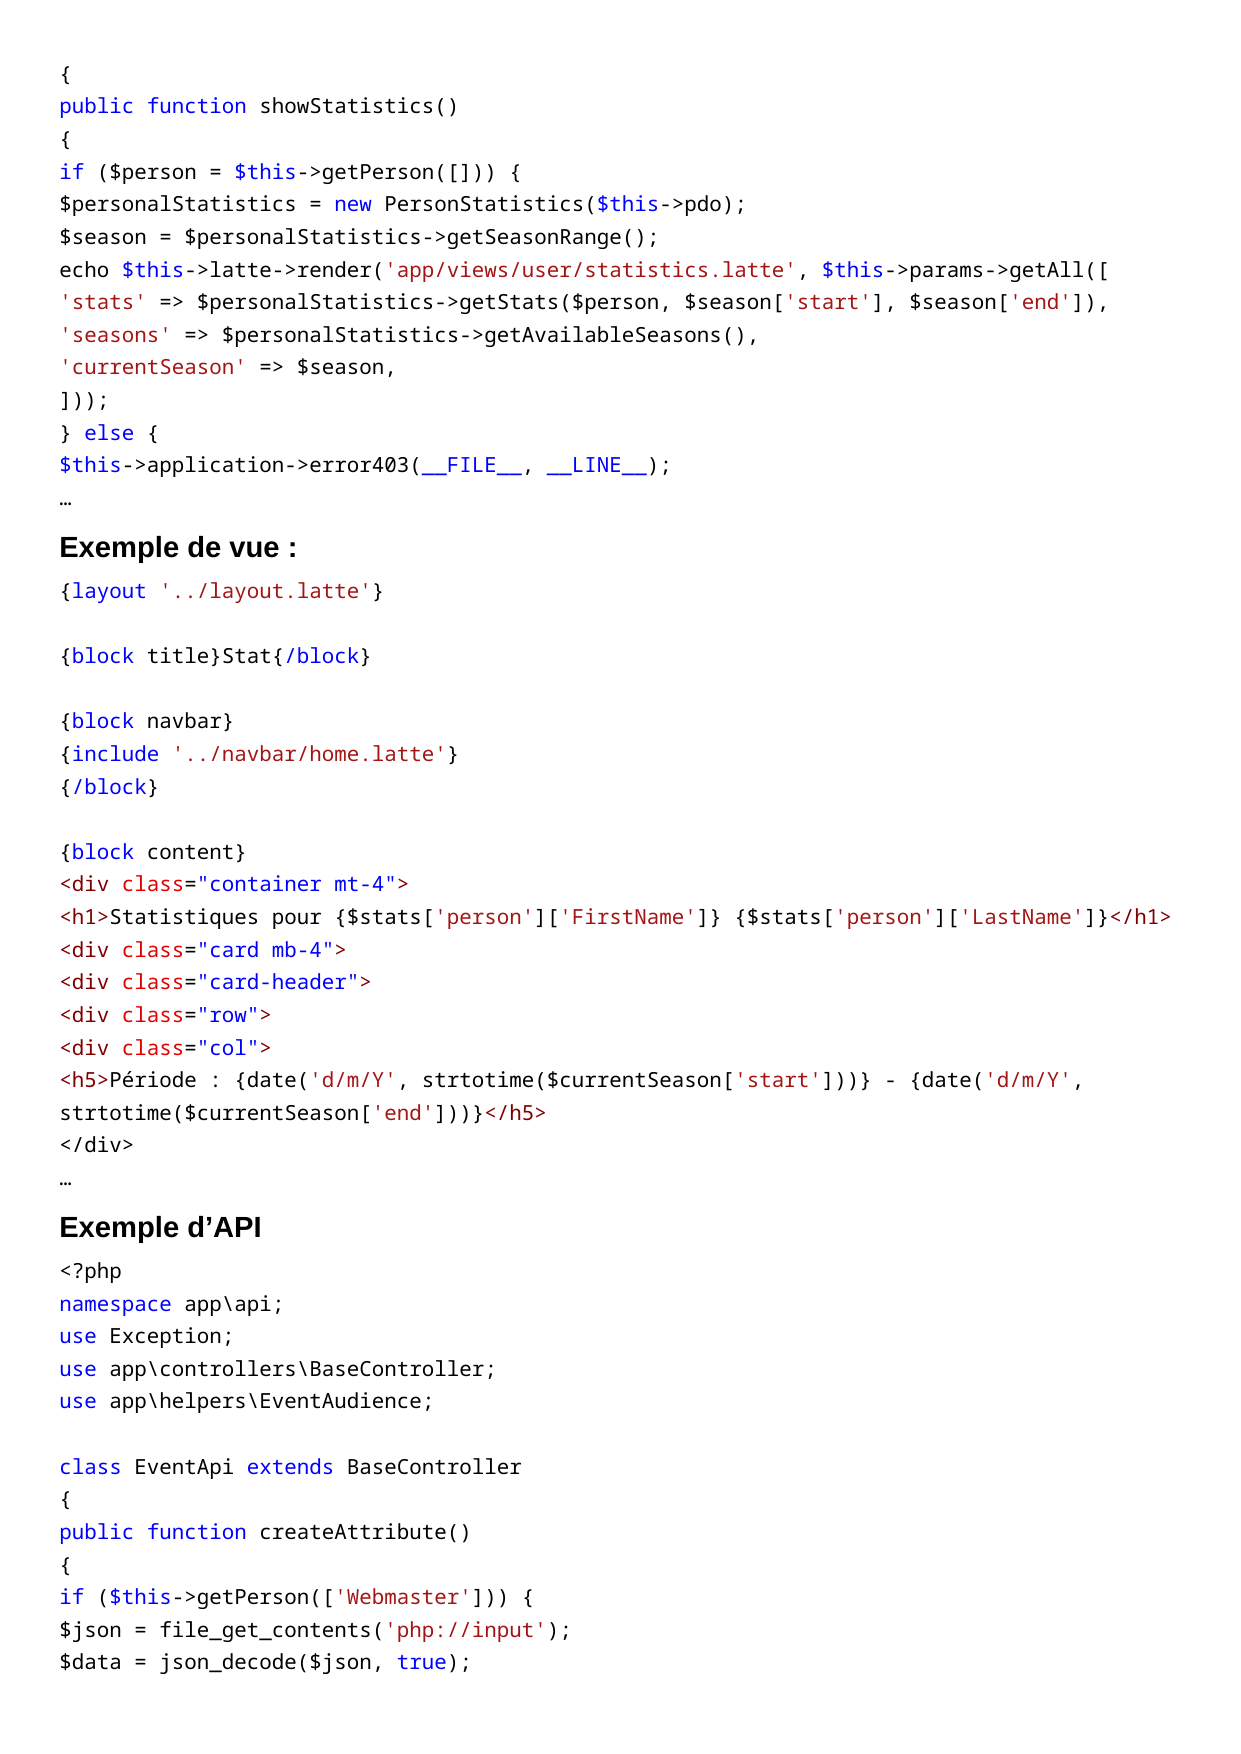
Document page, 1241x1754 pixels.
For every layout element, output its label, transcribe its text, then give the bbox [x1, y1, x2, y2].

text <div class="col"> [59, 1033, 1181, 1061]
text { [59, 1550, 1181, 1578]
text <div class="card mb-4"> [59, 935, 1181, 963]
text echo $this->latte->render('app/views/user/statistics.latte', $this->params->getAll([ [59, 255, 1181, 283]
text <div class="container mt-4"> [59, 869, 1181, 898]
text ])); [59, 385, 1181, 413]
text {block title}Stat{/block} [59, 641, 1181, 670]
text {block content} [59, 837, 1181, 865]
text 'seasons' => $personalStatistics->getAvailableSeasons(), [59, 320, 1181, 348]
text { [59, 1484, 1181, 1513]
text 'stats' => $personalStatistics->getStats($person, $season['start'], $season['end']), [59, 287, 1181, 316]
text class EventApi extends BaseController [59, 1452, 1181, 1480]
text { [59, 124, 1181, 153]
text {/block} [59, 772, 1181, 800]
text <div class="row"> [59, 1000, 1181, 1028]
subtitle Exemple d’API [59, 1210, 1181, 1244]
text use app\controllers\BaseController; [59, 1354, 1181, 1382]
subtitle Exemple de vue : [59, 530, 1181, 564]
text if ($person = $this->getPerson([])) { [59, 157, 1181, 185]
text … [59, 483, 1181, 511]
text $this->application->error403(__FILE__, __LINE__); [59, 450, 1181, 479]
text <h5>Période : {date('d/m/Y', strtotime($currentSeason['start']))} - {date('d/m/Y', strtotime($currentSeason['end']))}</h5> [59, 1065, 1181, 1126]
text {layout '../layout.latte'} [59, 576, 1181, 604]
text <div class="card-header"> [59, 967, 1181, 996]
text </div> [59, 1130, 1181, 1159]
text $json = file_get_contents('php://input'); [59, 1615, 1181, 1643]
text $season = $personalStatistics->getSeasonRange(); [59, 222, 1181, 251]
text $personalStatistics = new PersonStatistics($this->pdo); [59, 189, 1181, 218]
text {block navbar} [59, 707, 1181, 735]
text {include '../navbar/home.latte'} [59, 739, 1181, 768]
text use Exception; [59, 1321, 1181, 1350]
text <?php [59, 1256, 1181, 1285]
text … [59, 1163, 1181, 1191]
text <h1>Statistiques pour {$stats['person']['FirstName']} {$stats['person']['LastName']}</h1> [59, 902, 1181, 931]
text { [59, 59, 1181, 87]
text $data = json_decode($json, true); [59, 1647, 1181, 1676]
text if ($this->getPerson(['Webmaster'])) { [59, 1582, 1181, 1611]
text 'currentSeason' => $season, [59, 352, 1181, 381]
text public function createAttribute() [59, 1517, 1181, 1546]
text public function showStatistics() [59, 92, 1181, 120]
text namespace app\api; [59, 1289, 1181, 1317]
text use app\helpers\EventAudience; [59, 1387, 1181, 1415]
text } else { [59, 418, 1181, 446]
